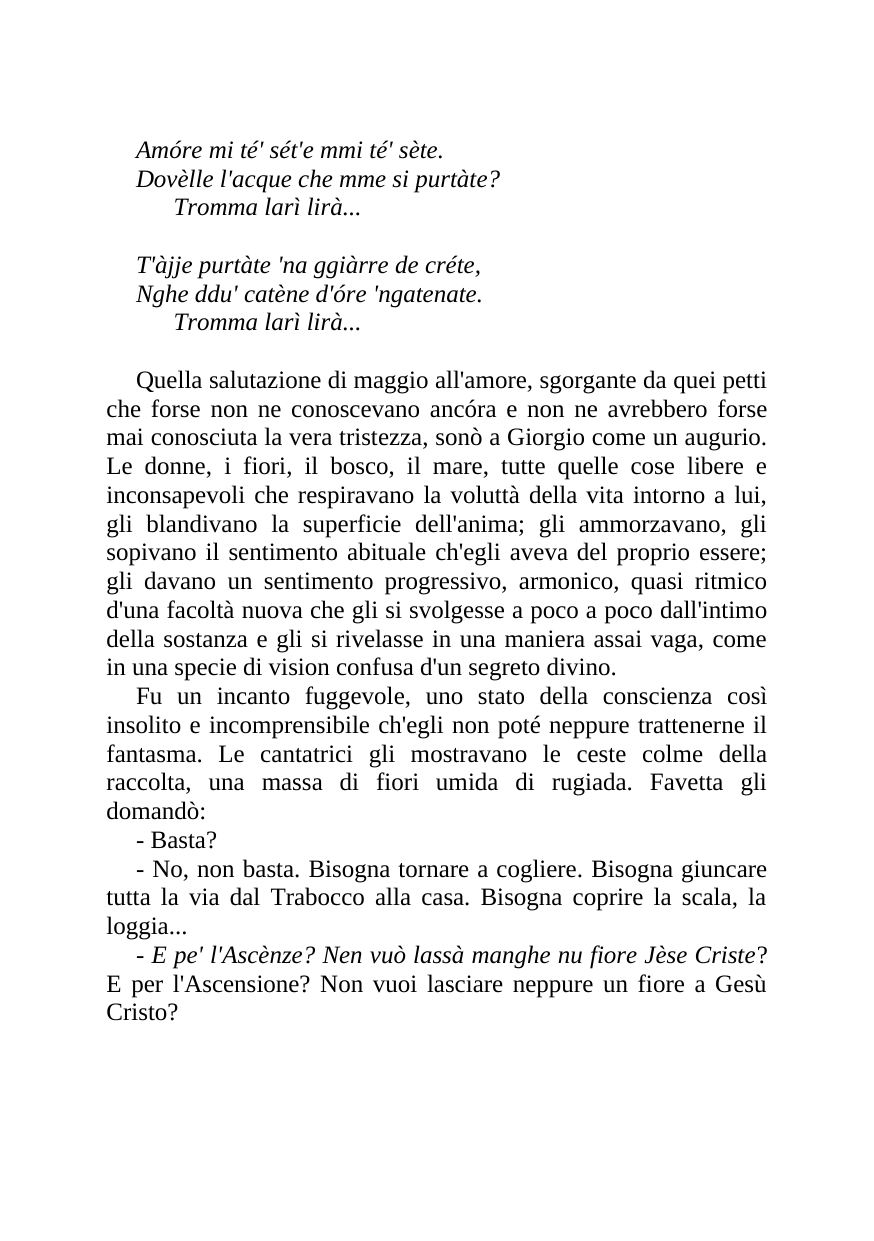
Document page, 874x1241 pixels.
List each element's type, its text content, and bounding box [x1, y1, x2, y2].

text T'àjje purtàte 'na ggiàrre de créte, [106, 250, 768, 279]
text Dovèlle l'acque che mme si purtàte? [106, 164, 768, 192]
text Amóre mi té' sét'e mmi té' sète. [106, 135, 768, 164]
text Fu un incanto fuggevole, uno stato della conscienza così insolito e incomprensibile ch'egli non poté neppure trattenerne il fantasma. Le cantatrici gli mostravano le ceste colme della raccolta, una massa di fiori umida di rugiada. Favetta gli domandò: [106, 681, 768, 825]
text Quella salutazione di maggio all'amore, sgorgante da quei petti che forse non ne conoscevano ancóra e non ne avrebbero forse mai conosciuta la vera tristezza, sonò a Giorgio come un augurio. Le donne, i fiori, il bosco, il mare, tutte quelle cose libere e inconsapevoli che respiravano la voluttà della vita intorno a lui, gli blandivano la superficie dell'anima; gli ammorzavano, gli sopivano il sentimento abituale ch'egli aveva del proprio essere; gli davano un sentimento progressivo, armonico, quasi ritmico d'una facoltà nuova che gli si svolgesse a poco a poco dall'intimo della sostanza e gli si rivelasse in una maniera assai vaga, come in una specie di vision confusa d'un segreto divino. [106, 365, 768, 681]
text - Basta? [106, 825, 768, 854]
text Nghe ddu' catène d'óre 'ngatenate. [106, 279, 768, 307]
text Tromma larì lirà... [144, 192, 768, 221]
text - E pe' l'Ascènze? Nen vuò lassà manghe nu fiore Jèse Criste? E per l'Ascensione? Non vuoi lasciare neppure un fiore a Gesù Cristo? [106, 940, 768, 1026]
text - No, non basta. Bisogna tornare a cogliere. Bisogna giuncare tutta la via dal Trabocco alla casa. Bisogna coprire la scala, la loggia... [106, 854, 768, 940]
text Tromma larì lirà... [144, 307, 768, 336]
